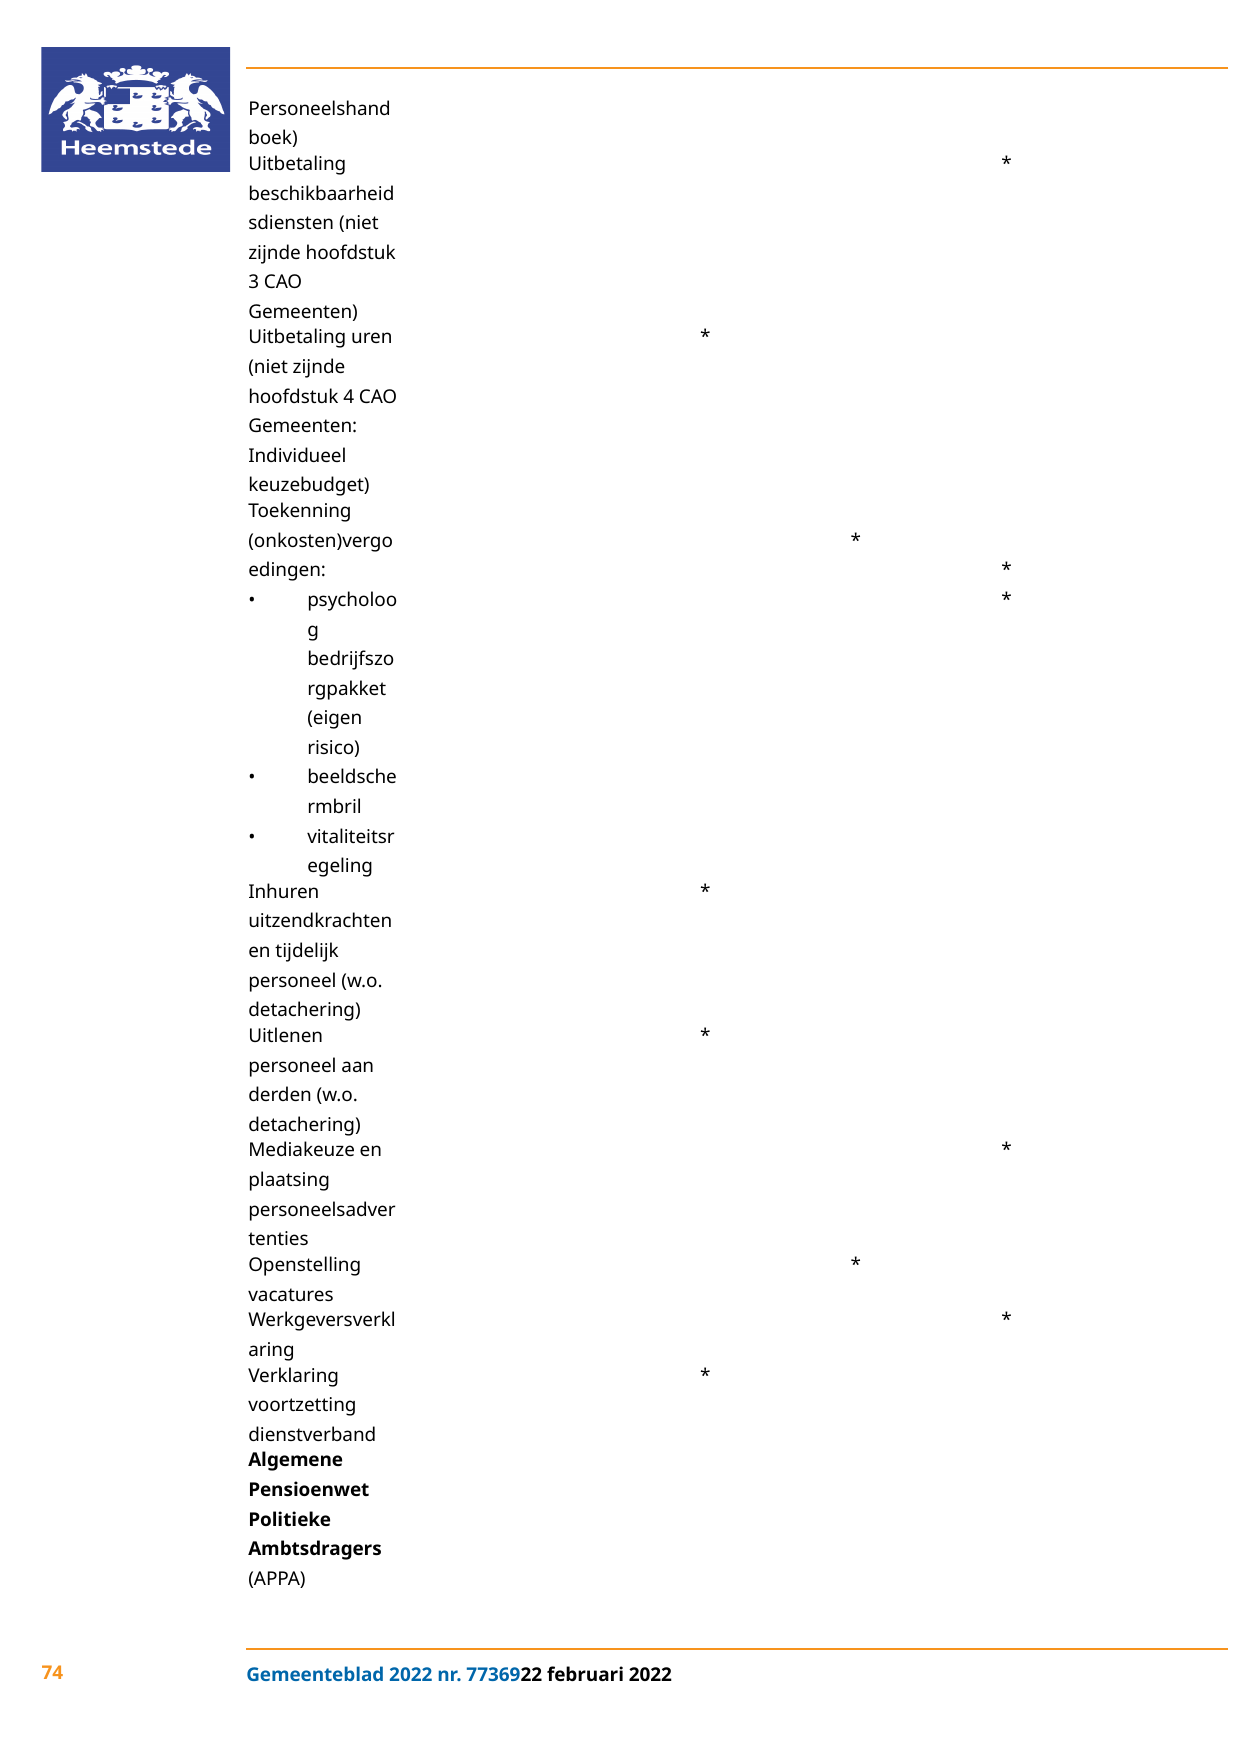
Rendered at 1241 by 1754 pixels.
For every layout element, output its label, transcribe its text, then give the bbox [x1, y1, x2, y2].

table_cell [700, 1251, 850, 1306]
table_cell * [700, 1362, 850, 1447]
table_cell * * [1001, 498, 1152, 878]
table_cell [850, 150, 1001, 324]
table_cell [399, 1022, 549, 1137]
table_cell Werkgeversverklaring [248, 1306, 398, 1362]
table_cell [549, 878, 700, 1022]
table_cell [850, 1022, 1001, 1137]
table_cell [1001, 1447, 1152, 1591]
table_cell [549, 1251, 700, 1306]
table_cell Openstelling vacatures [248, 1251, 398, 1306]
table_cell * [1001, 150, 1152, 324]
table_cell [1001, 1362, 1152, 1447]
table_cell * [700, 324, 850, 497]
table_cell [850, 95, 1001, 150]
table_cell [549, 1447, 700, 1591]
table_cell Algemene Pensioenwet Politieke Ambtsdragers (APPA) [248, 1447, 398, 1591]
table_cell [1001, 324, 1152, 497]
table_cell * [850, 498, 1001, 878]
table_cell [549, 1137, 700, 1251]
table_cell [549, 1022, 700, 1137]
table_cell [549, 1306, 700, 1362]
table_cell * [700, 878, 850, 1022]
table_cell Uitlenen personeel aan derden (w.o. detachering) [248, 1022, 398, 1137]
table_cell [850, 1306, 1001, 1362]
table_cell [1001, 878, 1152, 1022]
table_cell * [850, 1251, 1001, 1306]
table_cell [700, 95, 850, 150]
table_cell [399, 150, 549, 324]
table_cell [399, 498, 549, 878]
table_cell Uitbetaling uren (niet zijnde hoofdstuk 4 CAO Gemeenten: Individueel keuzebudget) [248, 324, 398, 497]
table_cell [700, 1447, 850, 1591]
table_cell [850, 1447, 1001, 1591]
table_cell [549, 324, 700, 497]
table_cell [399, 1137, 549, 1251]
table_cell [399, 1362, 549, 1447]
table_cell [549, 1362, 700, 1447]
table_cell * [700, 1022, 850, 1137]
table_cell [700, 498, 850, 878]
table_cell Uitbetaling beschikbaarheidsdiensten (niet zijnde hoofdstuk 3 CAO Gemeenten) [248, 150, 398, 324]
table_cell [399, 1251, 549, 1306]
table_cell [399, 1306, 549, 1362]
table_cell [1001, 1251, 1152, 1306]
table_cell [549, 95, 700, 150]
table_cell Personeelshandboek) [248, 95, 398, 150]
picture [41, 47, 231, 172]
table_cell [1001, 1022, 1152, 1137]
table_cell Toekenning (onkosten)vergoedingen: psycholoog bedrijfszorgpakket (eigen risico) beeldschermbril vitaliteitsregeling [248, 498, 398, 878]
table_cell [700, 1306, 850, 1362]
table_cell Mediakeuze en plaatsing personeelsadvertenties [248, 1137, 398, 1251]
table_cell [850, 1137, 1001, 1251]
table_cell * [1001, 1306, 1152, 1362]
table_cell * [1001, 1137, 1152, 1251]
table_cell [399, 1447, 549, 1591]
table_cell [850, 324, 1001, 497]
table_cell [399, 95, 549, 150]
table_cell [850, 878, 1001, 1022]
table_cell [399, 878, 549, 1022]
table_cell [399, 324, 549, 497]
table_cell Verklaring voortzetting dienstverband [248, 1362, 398, 1447]
table_cell [549, 150, 700, 324]
table_cell [850, 1362, 1001, 1447]
table_cell Inhuren uitzendkrachten en tijdelijk personeel (w.o. detachering) [248, 878, 398, 1022]
table_cell [549, 498, 700, 878]
table_cell [700, 150, 850, 324]
table_cell [1001, 95, 1152, 150]
table_cell [700, 1137, 850, 1251]
